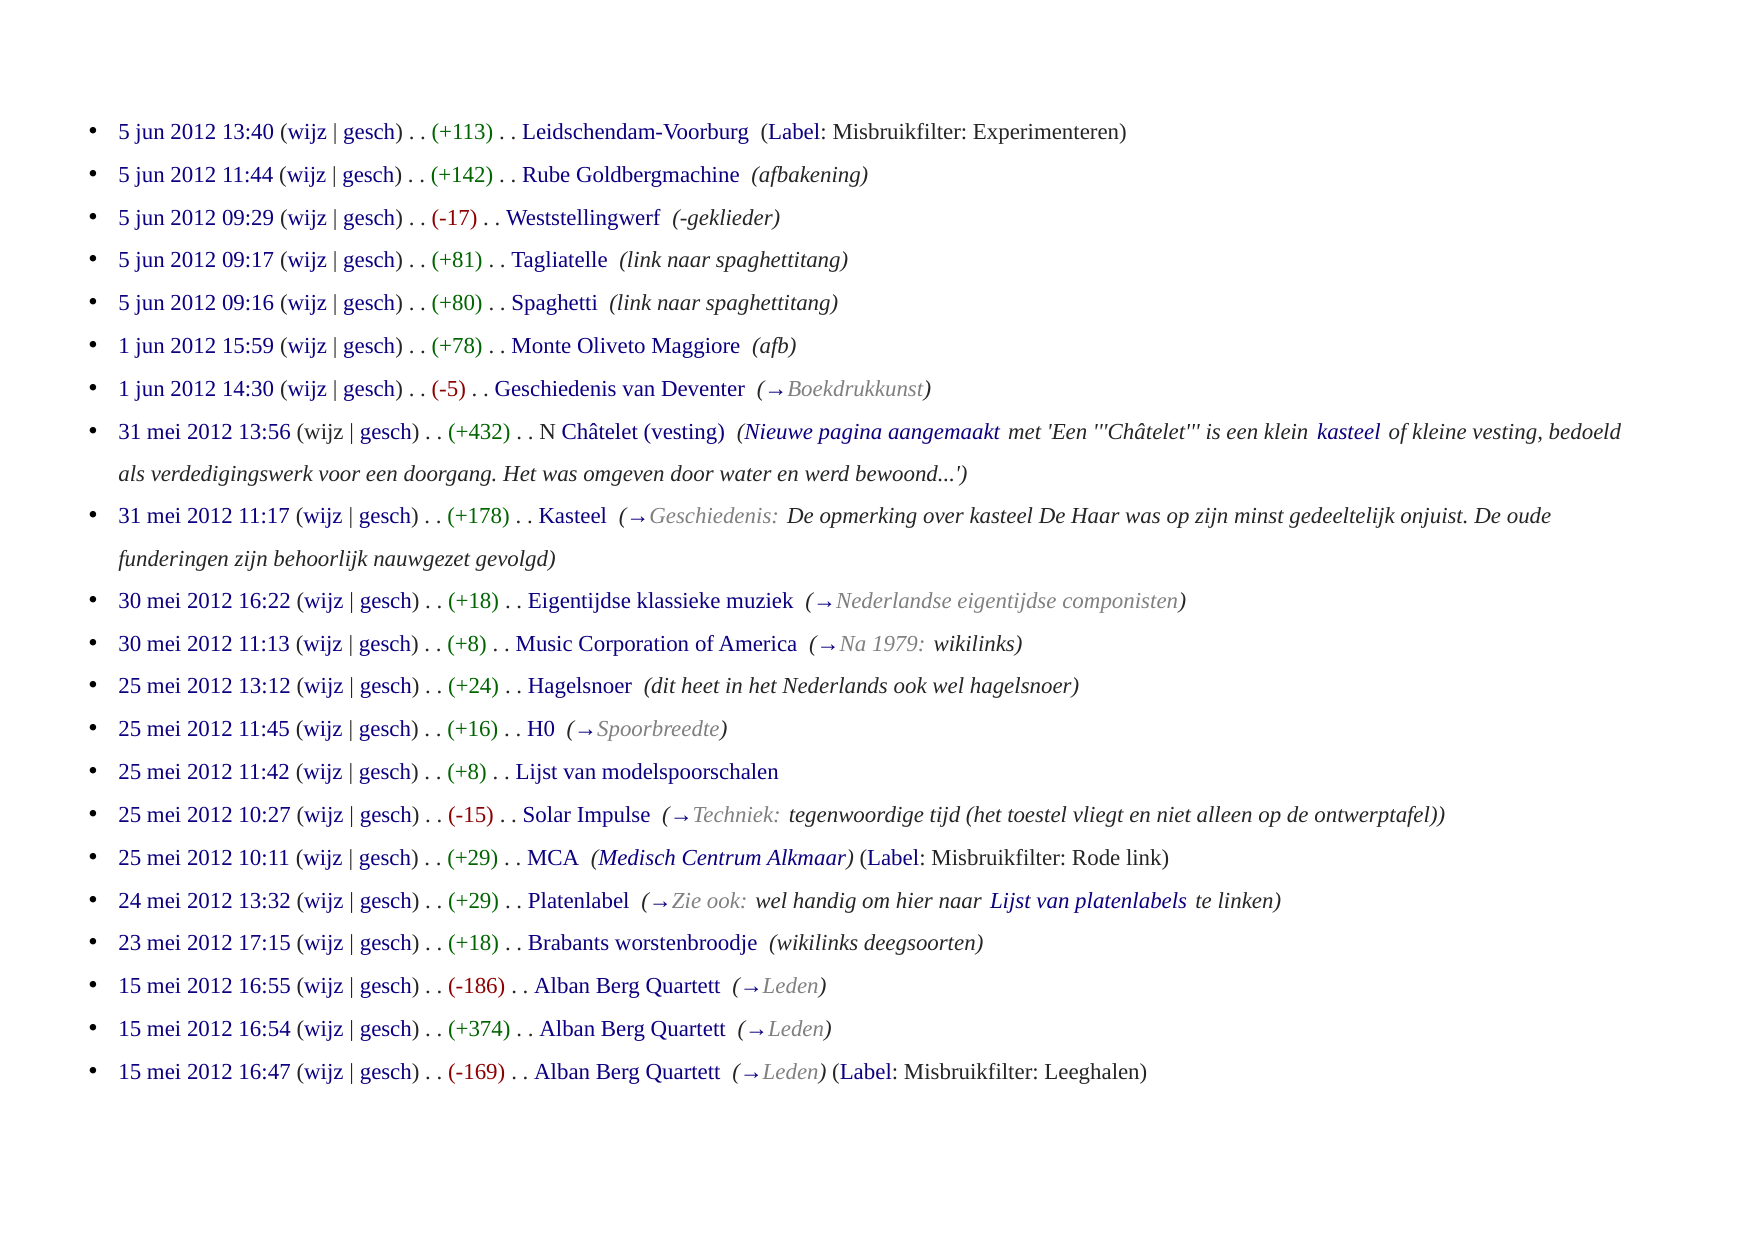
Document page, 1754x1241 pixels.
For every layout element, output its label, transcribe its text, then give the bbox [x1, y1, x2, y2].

list 25 mei 2012 13:12 (wijz | gesch) . . (+24)‎ . . Hagelsnoer ‎ (dit heet in het Nederlands ook wel hagelsnoer) [118, 673, 1636, 699]
list 24 mei 2012 13:32 (wijz | gesch) . . (+29)‎ . . Platenlabel ‎ (→‎Zie ook: wel handig om hier naar Lijst van platenlabels te linken) [118, 887, 1636, 913]
list 25 mei 2012 10:27 (wijz | gesch) . . (-15)‎ . . Solar Impulse ‎ (→‎Techniek: tegenwoordige tijd (het toestel vliegt en niet alleen op de ontwerptafel)) [118, 801, 1636, 828]
list 23 mei 2012 17:15 (wijz | gesch) . . (+18)‎ . . Brabants worstenbroodje ‎ (wikilinks deegsoorten) [118, 929, 1636, 956]
list 5 jun 2012 09:29 (wijz | gesch) . . (-17)‎ . . Weststellingwerf ‎ (-geklieder) [118, 204, 1636, 231]
list 5 jun 2012 13:40 (wijz | gesch) . . (+113)‎ . . Leidschendam-Voorburg ‎ (Label: Misbruikfilter: Experimenteren) [118, 118, 1636, 145]
list 30 mei 2012 11:13 (wijz | gesch) . . (+8)‎ . . Music Corporation of America ‎ (→‎Na 1979: wikilinks) [118, 630, 1636, 657]
list 15 mei 2012 16:54 (wijz | gesch) . . (+374)‎ . . Alban Berg Quartett ‎ (→‎Leden) [118, 1015, 1636, 1042]
list 30 mei 2012 16:22 (wijz | gesch) . . (+18)‎ . . Eigentijdse klassieke muziek ‎ (→‎Nederlandse eigentijdse componisten) [118, 587, 1636, 614]
list 1 jun 2012 14:30 (wijz | gesch) . . (-5)‎ . . Geschiedenis van Deventer ‎ (→‎Boekdrukkunst) [118, 375, 1636, 402]
list 31 mei 2012 11:17 (wijz | gesch) . . (+178)‎ . . Kasteel ‎ (→‎Geschiedenis: De opmerking over kasteel De Haar was op zijn minst gedeeltelijk onjuist. De oude funderingen zijn behoorlijk nauwgezet gevolgd) [118, 502, 1636, 571]
list 15 mei 2012 16:47 (wijz | gesch) . . (-169)‎ . . Alban Berg Quartett ‎ (→‎Leden) (Label: Misbruikfilter: Leeghalen) [118, 1058, 1636, 1085]
list 1 jun 2012 15:59 (wijz | gesch) . . (+78)‎ . . Monte Oliveto Maggiore ‎ (afb) [118, 332, 1636, 359]
list 25 mei 2012 11:45 (wijz | gesch) . . (+16)‎ . . H0 ‎ (→‎Spoorbreedte) [118, 715, 1636, 742]
list 25 mei 2012 10:11 (wijz | gesch) . . (+29)‎ . . MCA ‎ (Medisch Centrum Alkmaar) (Label: Misbruikfilter: Rode link) [118, 844, 1636, 871]
list 31 mei 2012 13:56 (wijz | gesch) . . (+432)‎ . . N Châtelet (vesting) ‎ (Nieuwe pagina aangemaakt met 'Een '''Châtelet''' is een klein kasteel of kleine vesting, bedoeld als verdedigingswerk voor een doorgang. Het was omgeven door water en werd bewoond...') [118, 418, 1636, 487]
list 5 jun 2012 09:17 (wijz | gesch) . . (+81)‎ . . Tagliatelle ‎ (link naar spaghettitang) [118, 247, 1636, 273]
list 5 jun 2012 09:16 (wijz | gesch) . . (+80)‎ . . Spaghetti ‎ (link naar spaghettitang) [118, 289, 1636, 316]
list 25 mei 2012 11:42 (wijz | gesch) . . (+8)‎ . . Lijst van modelspoorschalen ‎ [118, 758, 1636, 785]
list 5 jun 2012 11:44 (wijz | gesch) . . (+142)‎ . . Rube Goldbergmachine ‎ (afbakening) [118, 161, 1636, 188]
list 15 mei 2012 16:55 (wijz | gesch) . . (-186)‎ . . Alban Berg Quartett ‎ (→‎Leden) [118, 972, 1636, 999]
